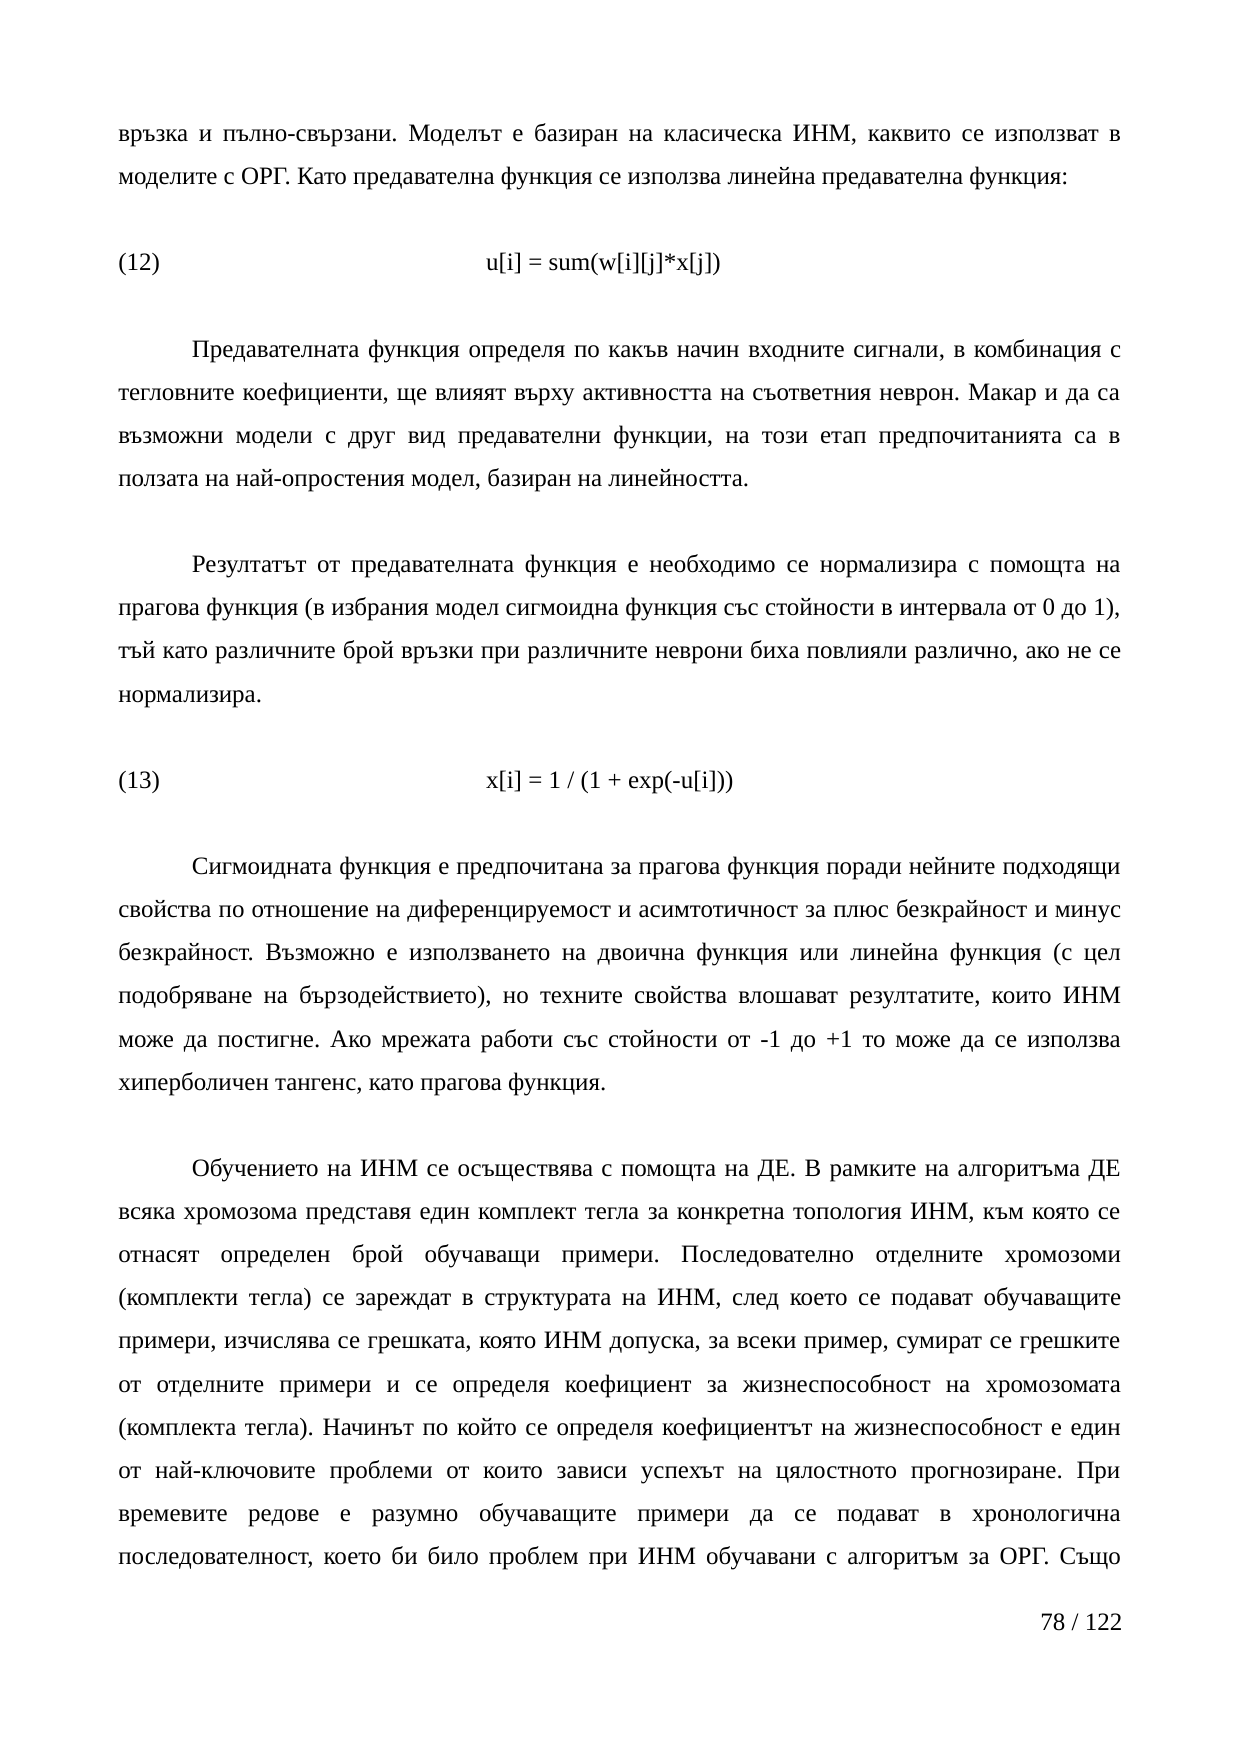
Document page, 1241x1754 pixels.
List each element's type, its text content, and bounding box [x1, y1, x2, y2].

text връзка и пълно-свързани. Моделът е базиран на класическа ИНМ, каквито се използват в моделите с ОРГ. Като предавателна функция се използва линейна предавателна функция: [118, 118, 1122, 190]
text Предавателната функция определя по какъв начин входните сигнали, в комбинация с тегловните коефициенти, ще влияят върху активността на съответния неврон. Макар и да са възможни модели с друг вид предавателни функции, на този етап предпочитанията са в ползата на най-опростения модел, базиран на линейността. [118, 334, 1122, 492]
text Обучението на ИНМ се осъществява с помощта на ДЕ. В рамките на алгоритъма ДЕ всяка хромозома представя един комплект тегла за конкретна топология ИНМ, към която се отнасят определен брой обучаващи примери. Последователно отделните хромозоми (комплекти тегла) се зареждат в структурата на ИНМ, след което се подават обучаващите примери, изчислява се грешката, която ИНМ допуска, за всеки пример, сумират се грешките от отделните примери и се определя коефициент за жизнеспособност на хромозомата (комплекта тегла). Начинът по който се определя коефициентът на жизнеспособност е един от най-ключовите проблеми от които зависи успехът на цялостното прогнозиране. При времевите редове е разумно обучаващите примери да се подават в хронологична последователност, което би било проблем при ИНМ обучавани с алгоритъм за ОРГ. Също [118, 1153, 1122, 1570]
text (12) u[i] = sum(w[i][j]*x[j]) [118, 247, 1122, 276]
text (13) x[i] = 1 / (1 + exp(-u[i])) [118, 765, 1122, 794]
text Резултатът от предавателната функция е необходимо се нормализира с помощта на прагова функция (в избрания модел сигмоидна функция със стойности в интервала от 0 до 1), тъй като различните брой връзки при различните неврони биха повлияли различно, ако не се нормализира. [118, 549, 1122, 707]
text Сигмоидната функция е предпочитана за прагова функция поради нейните подходящи свойства по отношение на диференцируемост и асимтотичност за плюс безкрайност и минус безкрайност. Възможно е използването на двоична функция или линейна функция (с цел подобряване на бързодействието), но техните свойства влошават резултатите, които ИНМ може да постигне. Ако мрежата работи със стойности от -1 до +1 то може да се използва хиперболичен тангенс, като прагова функция. [118, 851, 1122, 1096]
